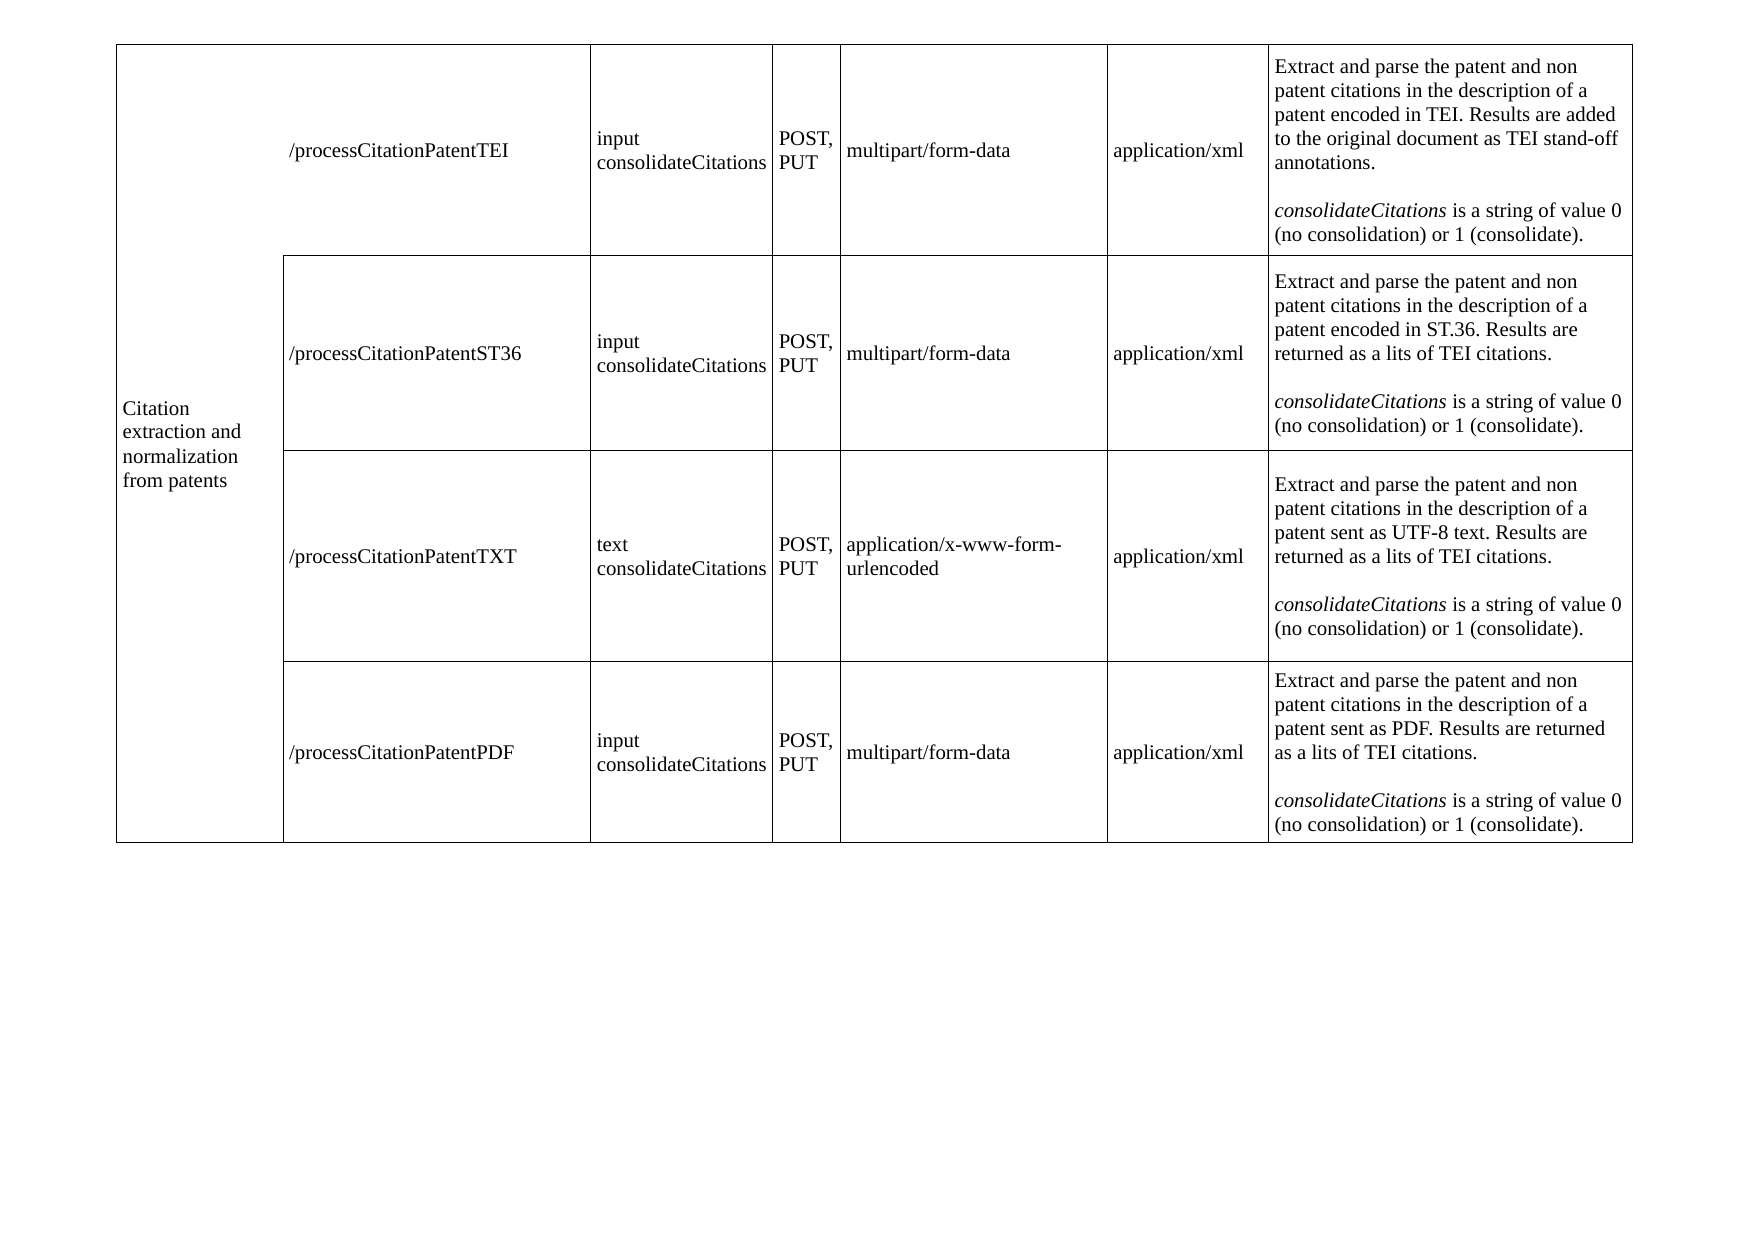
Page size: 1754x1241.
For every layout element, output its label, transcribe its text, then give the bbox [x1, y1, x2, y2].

table_header POST, PUT [773, 45, 840, 255]
table_cell POST, PUT [773, 451, 840, 661]
table_cell application/x-www-form-urlencoded [841, 451, 1107, 661]
table_cell multipart/form-data [841, 662, 1107, 842]
table_cell /processCitationPatentTXT [284, 451, 590, 661]
table_cell POST, PUT [773, 256, 840, 450]
table_cell application/xml [1108, 256, 1268, 450]
table_cell Extract and parse the patent and non patent citations in the description of a patent sent as UTF-8 text. Results are returned as a lits of TEI citations. consolidateCitations is a string of value 0 (no consolidation) or 1 (consolidate). [1269, 451, 1632, 661]
table_cell /processCitationPatentST36 [284, 256, 590, 450]
table_cell POST, PUT [773, 662, 840, 842]
table_cell multipart/form-data [841, 256, 1107, 450]
table_header /processCitationPatentTEI [283, 45, 590, 255]
table_cell Citation extraction and normalization from patents [117, 45, 283, 842]
table_cell application/xml [1108, 451, 1268, 661]
table_cell text consolidateCitations [591, 451, 772, 661]
table_cell Extract and parse the patent and non patent citations in the description of a patent encoded in ST.36. Results are returned as a lits of TEI citations. consolidateCitations is a string of value 0 (no consolidation) or 1 (consolidate). [1269, 256, 1632, 450]
table_cell /processCitationPatentPDF [284, 662, 590, 842]
table_cell input consolidateCitations [591, 256, 772, 450]
table_header input consolidateCitations [591, 45, 772, 255]
table_cell application/xml [1108, 662, 1268, 842]
table_cell input consolidateCitations [591, 662, 772, 842]
table_header application/xml [1108, 45, 1268, 255]
table_cell Extract and parse the patent and non patent citations in the description of a patent sent as PDF. Results are returned as a lits of TEI citations. consolidateCitations is a string of value 0 (no consolidation) or 1 (consolidate). [1269, 662, 1632, 842]
table_header Extract and parse the patent and non patent citations in the description of a patent encoded in TEI. Results are added to the original document as TEI stand-off annotations. consolidateCitations is a string of value 0 (no consolidation) or 1 (consolidate). [1269, 45, 1632, 255]
table_header multipart/form-data [841, 45, 1107, 255]
